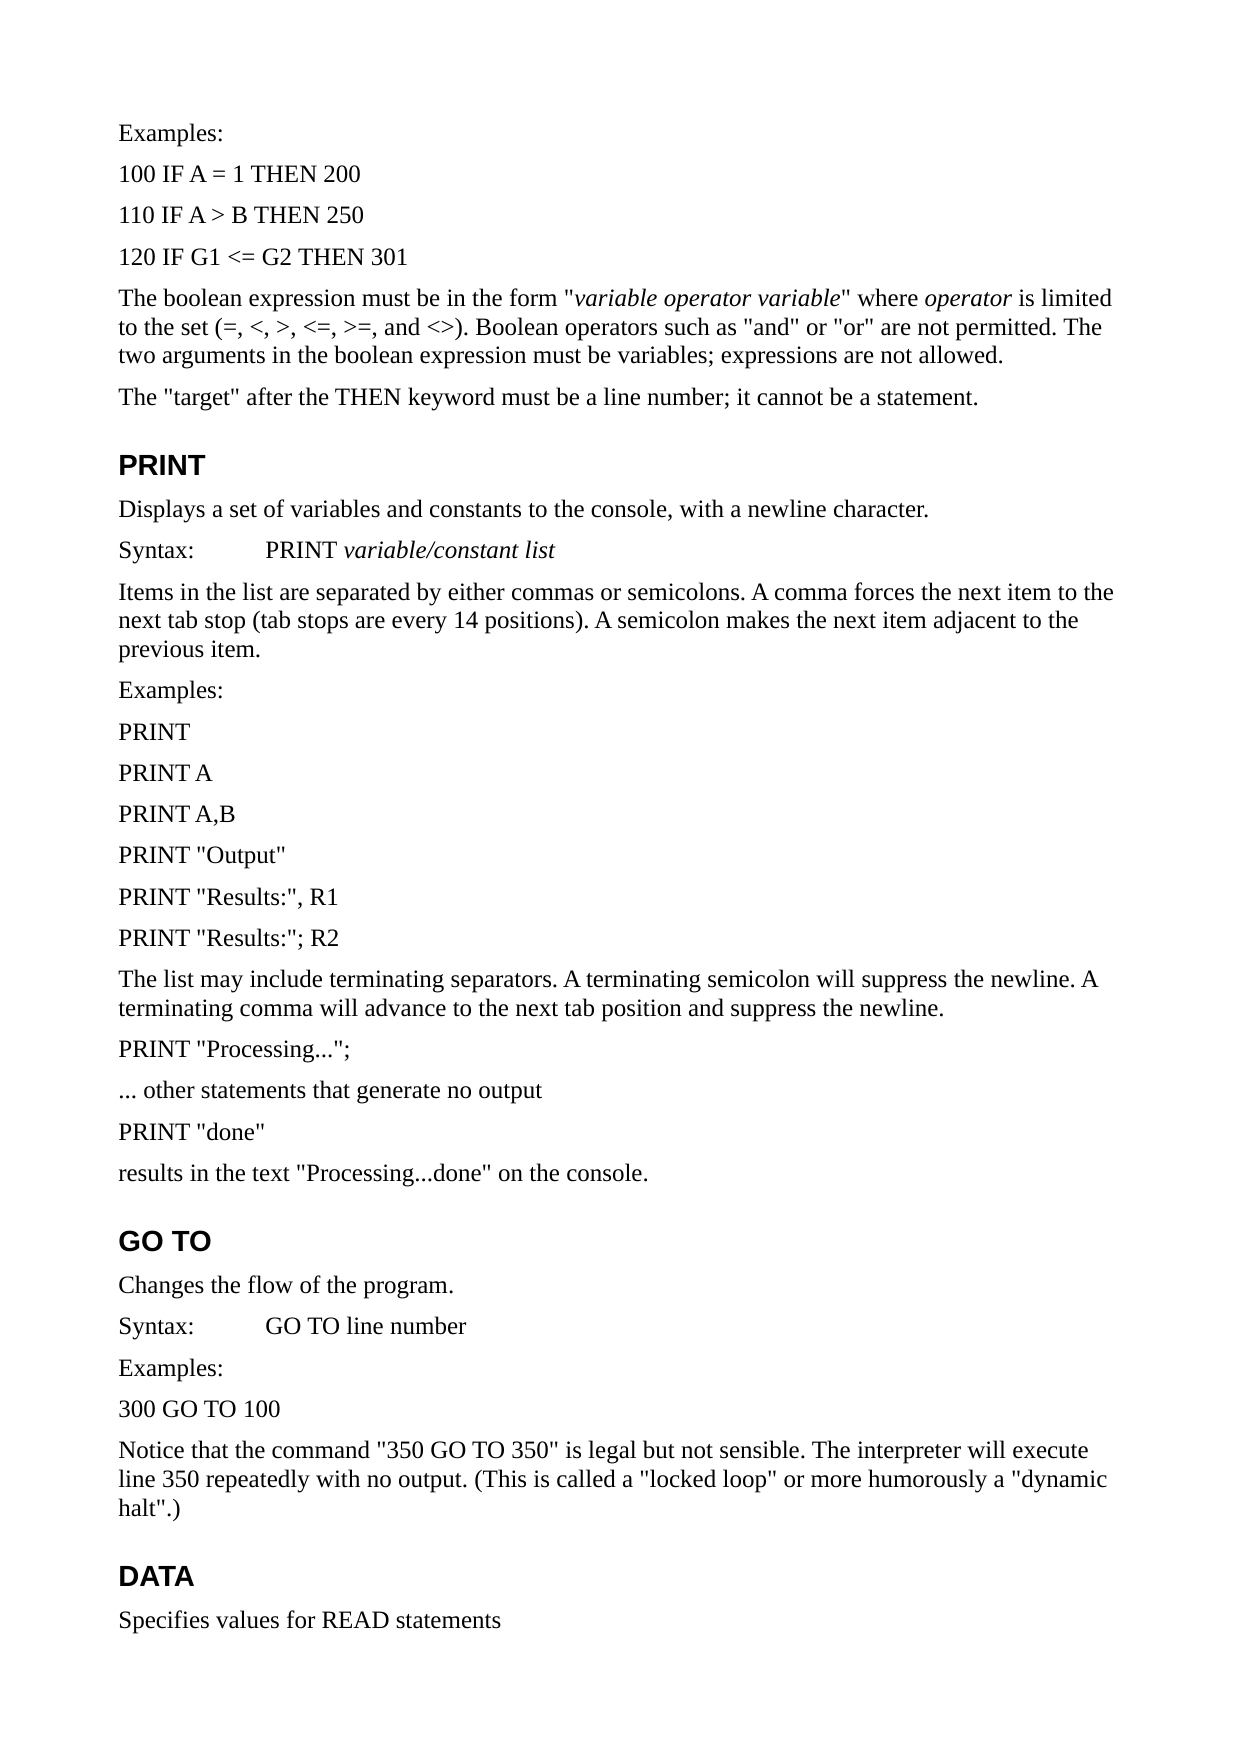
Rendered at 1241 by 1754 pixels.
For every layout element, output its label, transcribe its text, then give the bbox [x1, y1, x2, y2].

text PRINT "done" [118, 1117, 1122, 1145]
text 120 IF G1 <= G2 THEN 301 [118, 242, 1122, 271]
text Displays a set of variables and constants to the console, with a newline character. [118, 494, 1122, 523]
text Examples: [118, 1353, 1122, 1381]
text Syntax: PRINT variable/constant list [118, 535, 1122, 564]
text 110 IF A > B THEN 250 [118, 201, 1122, 229]
text Specifies values for READ statements [118, 1605, 1122, 1634]
text PRINT "Processing..."; [118, 1034, 1122, 1063]
text Examples: [118, 118, 1122, 147]
text PRINT "Results:", R1 [118, 882, 1122, 910]
text Examples: [118, 675, 1122, 704]
text PRINT "Results:"; R2 [118, 923, 1122, 952]
subtitle PRINT [118, 448, 1122, 482]
text PRINT A,B [118, 799, 1122, 828]
text 100 IF A = 1 THEN 200 [118, 159, 1122, 188]
text The list may include terminating separators. A terminating semicolon will suppress the newline. A terminating comma will advance to the next tab position and suppress the newline. [118, 964, 1122, 1022]
text Items in the list are separated by either commas or semicolons. A comma forces the next item to the next tab stop (tab stops are every 14 positions). A semicolon makes the next item adjacent to the previous item. [118, 577, 1122, 663]
text ... other statements that generate no output [118, 1075, 1122, 1104]
text Notice that the command "350 GO TO 350" is legal but not sensible. The interpreter will execute line 350 repeatedly with no output. (This is called a "locked loop" or more humorously a "dynamic halt".) [118, 1435, 1122, 1521]
subtitle DATA [118, 1559, 1122, 1592]
text The boolean expression must be in the form "variable operator variable" where operator is limited to the set (=, <, >, <=, >=, and <>). Boolean operators such as "and" or "or" are not permitted. The two arguments in the boolean expression must be variables; expressions are not allowed. [118, 283, 1122, 369]
text Syntax: GO TO line number [118, 1311, 1122, 1340]
text Changes the flow of the program. [118, 1270, 1122, 1299]
text The "target" after the THEN keyword must be a line number; it cannot be a statement. [118, 382, 1122, 411]
text PRINT "Output" [118, 840, 1122, 869]
text PRINT A [118, 758, 1122, 787]
text 300 GO TO 100 [118, 1394, 1122, 1423]
text PRINT [118, 717, 1122, 745]
subtitle GO TO [118, 1224, 1122, 1258]
text results in the text "Processing...done" on the console. [118, 1158, 1122, 1187]
